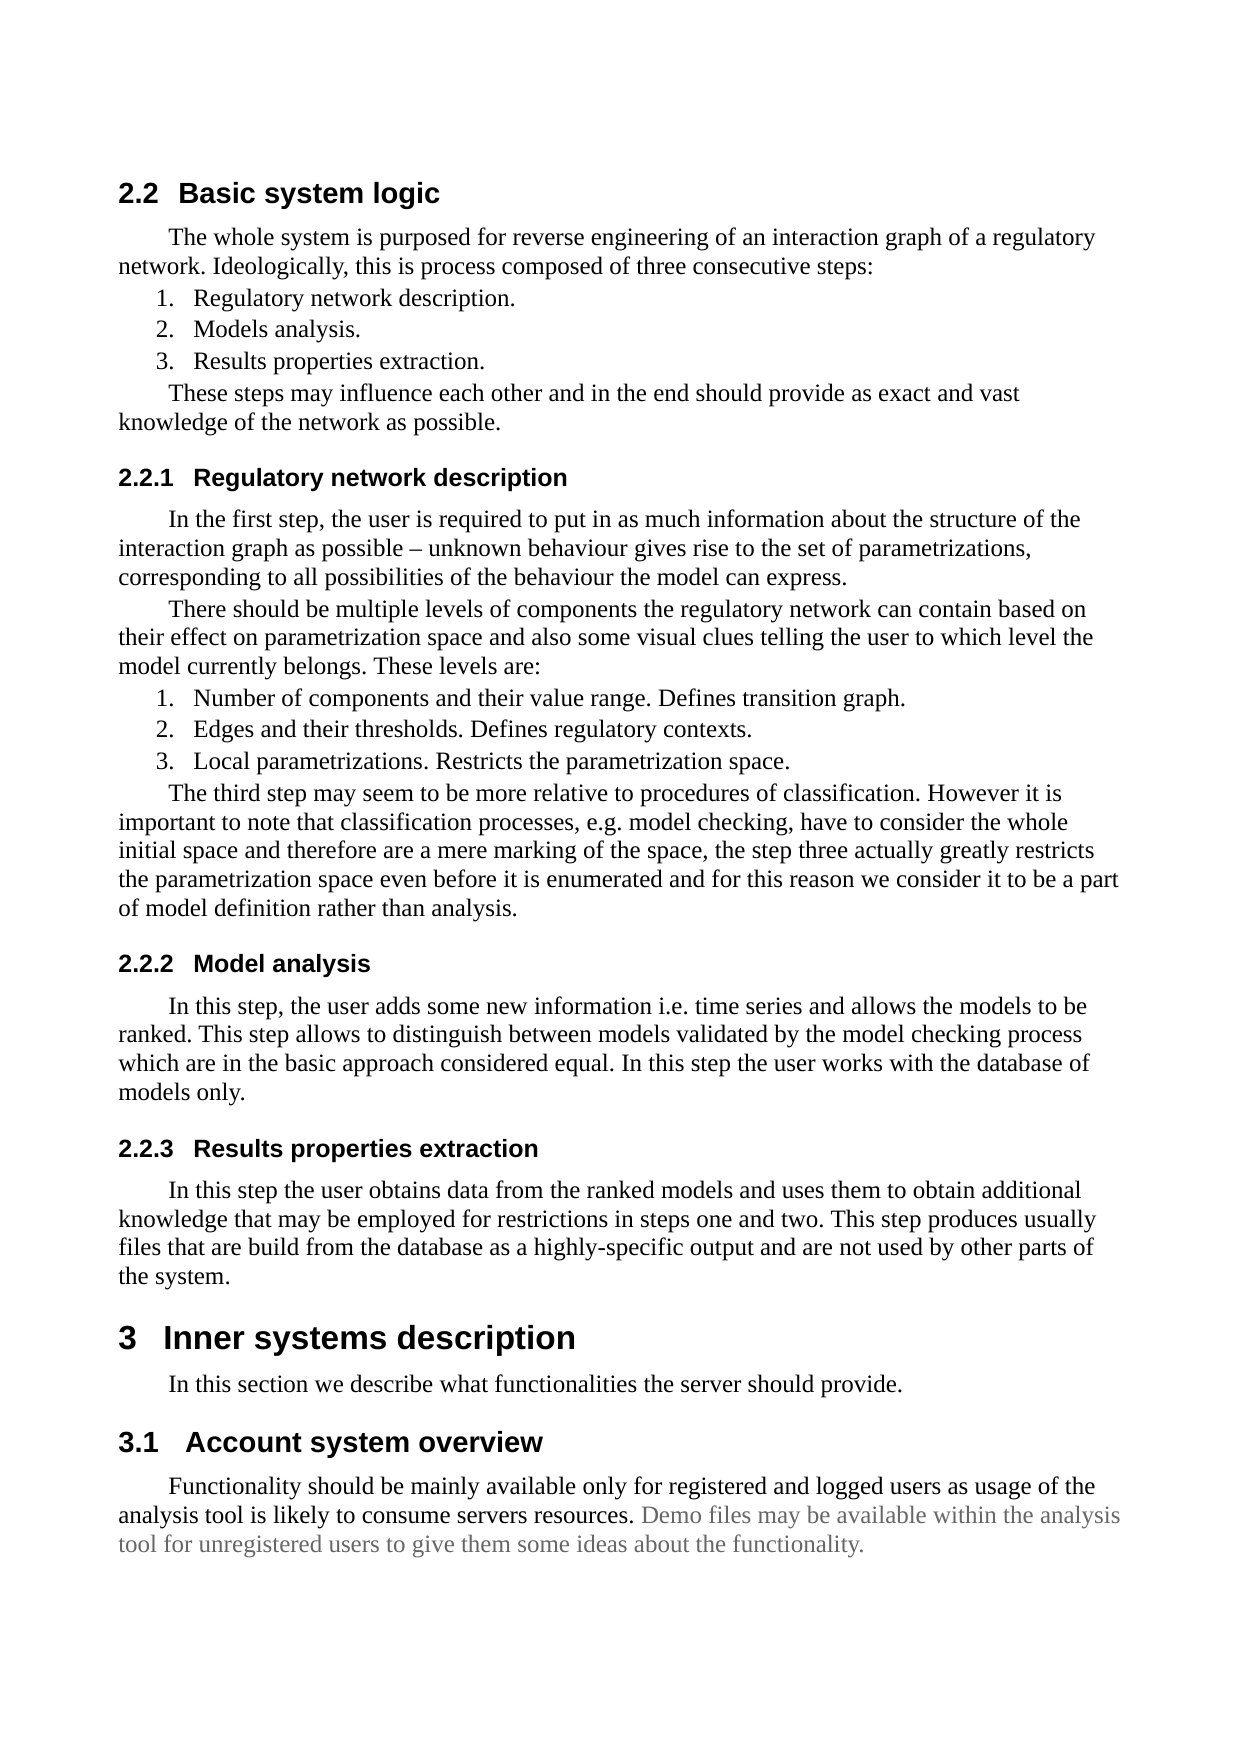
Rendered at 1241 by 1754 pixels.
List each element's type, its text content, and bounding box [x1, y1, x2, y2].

text The whole system is purposed for reverse engineering of an interaction graph of a regulatory network. Ideologically, this is process composed of three consecutive steps: [118, 222, 1122, 280]
text These steps may influence each other and in the end should provide as exact and vast knowledge of the network as possible. [118, 378, 1122, 435]
list Models analysis. [156, 314, 1122, 343]
text In this step the user obtains data from the ranked models and uses them to obtain additional knowledge that may be employed for restrictions in steps one and two. This step produces usually files that are build from the database as a highly-specific output and are not used by other parts of the system. [118, 1175, 1122, 1290]
text In this step, the user adds some new information i.e. time series and allows the models to be ranked. This step allows to distinguish between models validated by the model checking process which are in the basic approach considered equal. In this step the user works with the database of models only. [118, 991, 1122, 1106]
text In this section we describe what functionalities the server should provide. [118, 1369, 1122, 1397]
list Results properties extraction. [156, 346, 1122, 375]
subtitle Account system overview [118, 1425, 1122, 1459]
subtitle Regulatory network description [118, 463, 1122, 492]
subtitle Inner systems description [118, 1318, 1122, 1356]
list Local parametrizations. Restricts the parametrization space. [156, 746, 1122, 775]
list Number of components and their value range. Defines transition graph. [156, 683, 1122, 712]
list Edges and their thresholds. Defines regulatory contexts. [156, 714, 1122, 743]
subtitle Model analysis [118, 949, 1122, 978]
text In the first step, the user is required to put in as much information about the structure of the interaction graph as possible – unknown behaviour gives rise to the set of parametrizations, corresponding to all possibilities of the behaviour the model can express. [118, 504, 1122, 591]
text There should be multiple levels of components the regulatory network can contain based on their effect on parametrization space and also some visual clues telling the user to which level the model currently belongs. These levels are: [118, 594, 1122, 680]
list Regulatory network description. [156, 283, 1122, 312]
text The third step may seem to be more relative to procedures of classification. However it is important to note that classification processes, e.g. model checking, have to consider the whole initial space and therefore are a mere marking of the space, the step three actually greatly restricts the parametrization space even before it is enumerated and for this reason we consider it to be a part of model definition rather than analysis. [118, 778, 1122, 922]
subtitle Results properties extraction [118, 1134, 1122, 1162]
text Functionality should be mainly available only for registered and logged users as usage of the analysis tool is likely to consume servers resources. Demo files may be available within the analysis tool for unregistered users to give them some ideas about the functionality. [118, 1471, 1122, 1558]
subtitle Basic system logic [118, 176, 1122, 210]
